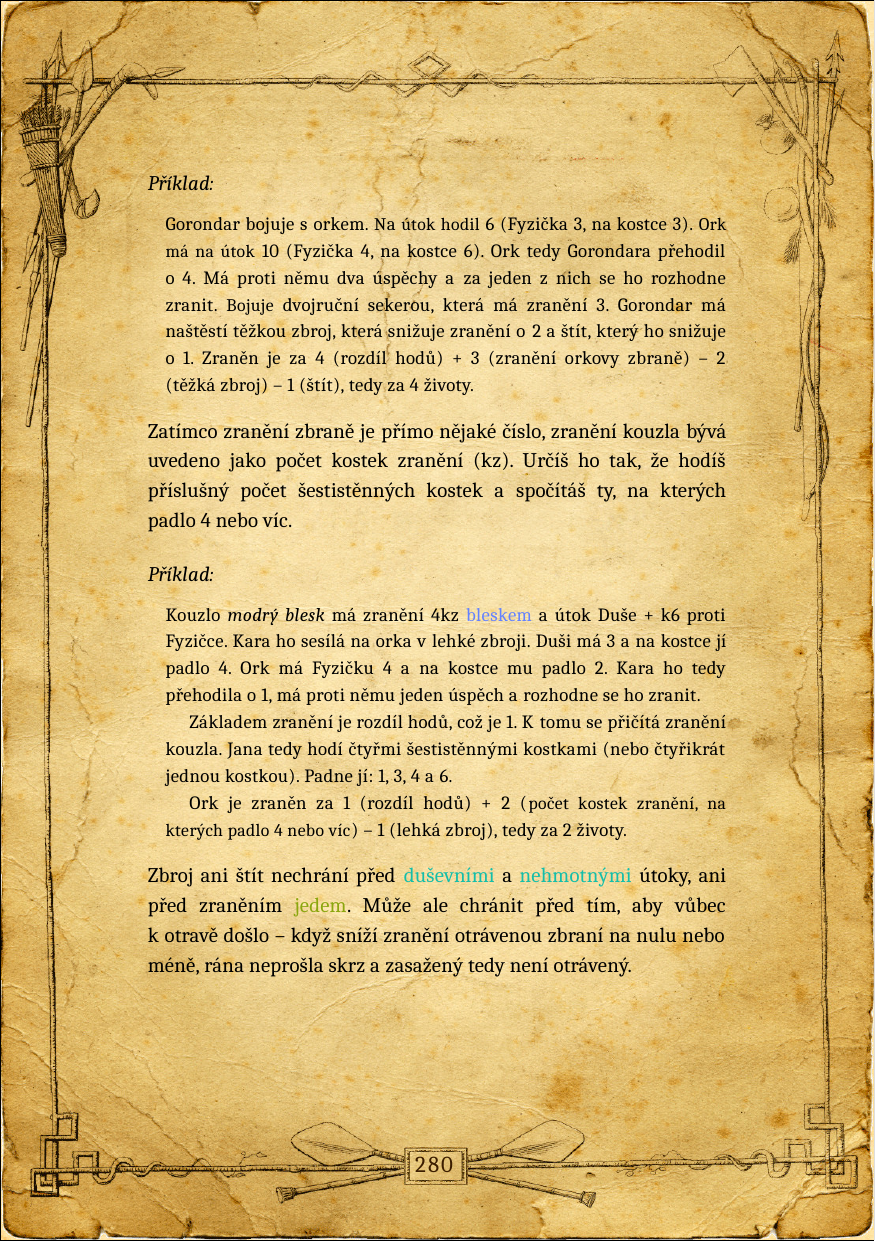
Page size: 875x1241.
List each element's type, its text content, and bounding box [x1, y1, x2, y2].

text Zbroj ani štít nechrání před duševními a⁠ nehmotnými útoky, ani před zraněním jedem. Může ale chránit před tím, aby vůbec k⁠ otravě došlo – když sníží zranění otrávenou zbraní na nulu nebo méně, rána neprošla skrz a⁠ zasažený tedy není otrávený. [148, 864, 726, 977]
text Příklad: [148, 562, 726, 586]
text Příklad: [148, 172, 726, 196]
text Kouzlo modrý blesk má zranění 4kz bleskem a⁠ útok Duše + k6 proti Fyzičce. Kara ho sesílá na orka v⁠ lehké zbroji. Duši má 3 a⁠ na kostce jí padlo 4. Ork má Fyzičku 4 a⁠ na kostce mu padlo 2. Kara ho tedy přehodila o⁠ 1, má proti němu jeden úspěch a⁠ rozhodne se ho zranit. Základem zranění je rozdíl hodů, což je 1. K⁠ tomu se přičítá zranění kouzla. Jana tedy hodí čtyřmi šestistěnnými kostkami (nebo čtyřikrát jednou kostkou). Padne jí: 1, 3, 4 a⁠ 6. Ork je zraněn za 1 (rozdíl hodů) + 2 (počet kostek zranění, na kterých padlo 4 nebo víc) – 1 (lehká zbroj), tedy za 2 životy. [165, 604, 726, 841]
text Zatímco zranění zbraně je přímo nějaké číslo, zranění kouzla bývá uvedeno jako počet kostek zranění (kz). Určíš ho tak, že hodíš příslušný počet šestistěnných kostek a⁠ spočítáš ty, na kterých padlo 4 nebo víc. [148, 419, 726, 533]
text Gorondar bojuje s⁠ orkem. Na útok hodil 6 (Fyzička 3, na kostce 3). Ork má na útok 10 (Fyzička 4, na kostce 6). Ork tedy Gorondara přehodil o⁠ 4. Má proti němu dva úspěchy a⁠ za jeden z⁠ nich se ho rozhodne zranit. Bojuje dvojruční sekerou, která má zranění 3. Gorondar má naštěstí těžkou zbroj, která snižuje zranění o⁠ 2 a⁠ štít, který ho snižuje o⁠ 1. Zraněn je za 4 (rozdíl hodů) + 3 (zranění orkovy zbraně) – 2 (těžká zbroj) – 1 (štít), tedy za 4 životy. [165, 213, 726, 396]
picture [1, 1, 874, 1240]
